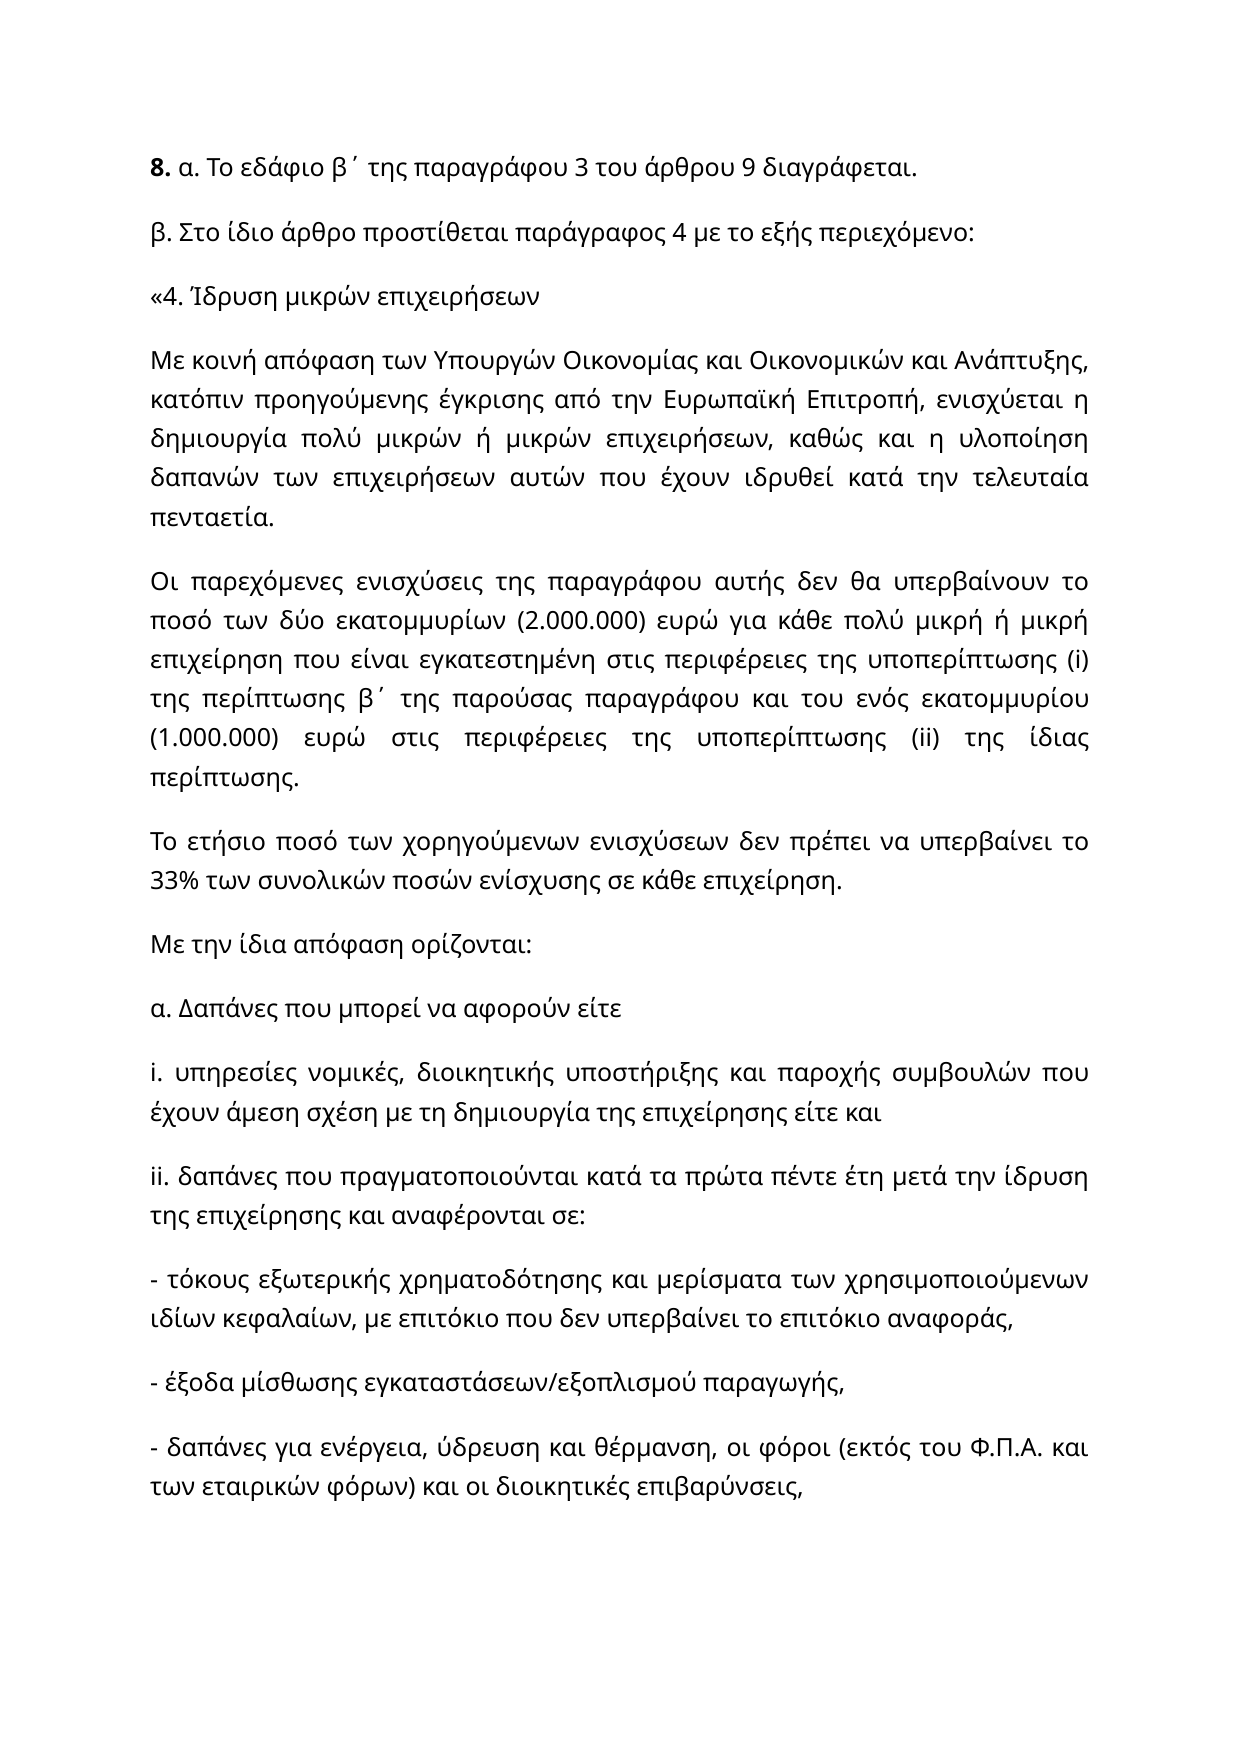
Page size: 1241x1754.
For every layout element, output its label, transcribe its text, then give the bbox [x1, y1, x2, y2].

text - έξοδα μίσθωσης εγκαταστάσεων/εξοπλισμού παραγωγής, [150, 1365, 1090, 1399]
text β. Στο ίδιο άρθρο προστίθεται παράγραφος 4 με το εξής περιεχόμενο: [150, 214, 1090, 248]
text Το ετήσιο ποσό των χορηγούμενων ενισχύσεων δεν πρέπει να υπερβαίνει το 33% των συνολικών ποσών ενίσχυσης σε κάθε επιχείρηση. [150, 823, 1090, 897]
text i. υπηρεσίες νομικές, διοικητικής υποστήριξης και παροχής συμβουλών που έχουν άμεση σχέση με τη δημιουργία της επιχείρησης είτε και [150, 1055, 1090, 1128]
text Οι παρεχόμενες ενισχύσεις της παραγράφου αυτής δεν θα υπερβαίνουν το ποσό των δύο εκατομμυρίων (2.000.000) ευρώ για κάθε πολύ μικρή ή μικρή επιχείρηση που είναι εγκατεστημένη στις περιφέρειες της υποπερίπτωσης (i) της περίπτωσης β΄ της παρούσας παραγράφου και του ενός εκατομμυρίου (1.000.000) ευρώ στις περιφέρειες της υποπερίπτωσης (ii) της ίδιας περίπτωσης. [150, 563, 1090, 793]
text Με την ίδια απόφαση ορίζονται: [150, 927, 1090, 961]
text - τόκους εξωτερικής χρηματοδότησης και μερίσματα των χρησιμοποιούμενων ιδίων κεφαλαίων, με επιτόκιο που δεν υπερβαίνει το επιτόκιο αναφοράς, [150, 1262, 1090, 1335]
text α. Δαπάνες που μπορεί να αφορούν είτε [150, 991, 1090, 1025]
text «4. Ίδρυση μικρών επιχειρήσεων [150, 278, 1090, 312]
text 8. α. Το εδάφιο β΄ της παραγράφου 3 του άρθρου 9 διαγράφεται. [150, 150, 1090, 184]
text Με κοινή απόφαση των Υπουργών Οικονομίας και Οικονομικών και Ανάπτυξης, κατόπιν προηγούμενης έγκρισης από την Ευρωπαϊκή Επιτροπή, ενισχύεται η δημιουργία πολύ μικρών ή μικρών επιχειρήσεων, καθώς και η υλοποίηση δαπανών των επιχειρήσεων αυτών που έχουν ιδρυθεί κατά την τελευταία πενταετία. [150, 342, 1090, 533]
text ii. δαπάνες που πραγματοποιούνται κατά τα πρώτα πέντε έτη μετά την ίδρυση της επιχείρησης και αναφέρονται σε: [150, 1158, 1090, 1232]
text - δαπάνες για ενέργεια, ύδρευση και θέρμανση, οι φόροι (εκτός του Φ.Π.Α. και των εταιρικών φόρων) και οι διοικητικές επιβαρύνσεις, [150, 1429, 1090, 1502]
